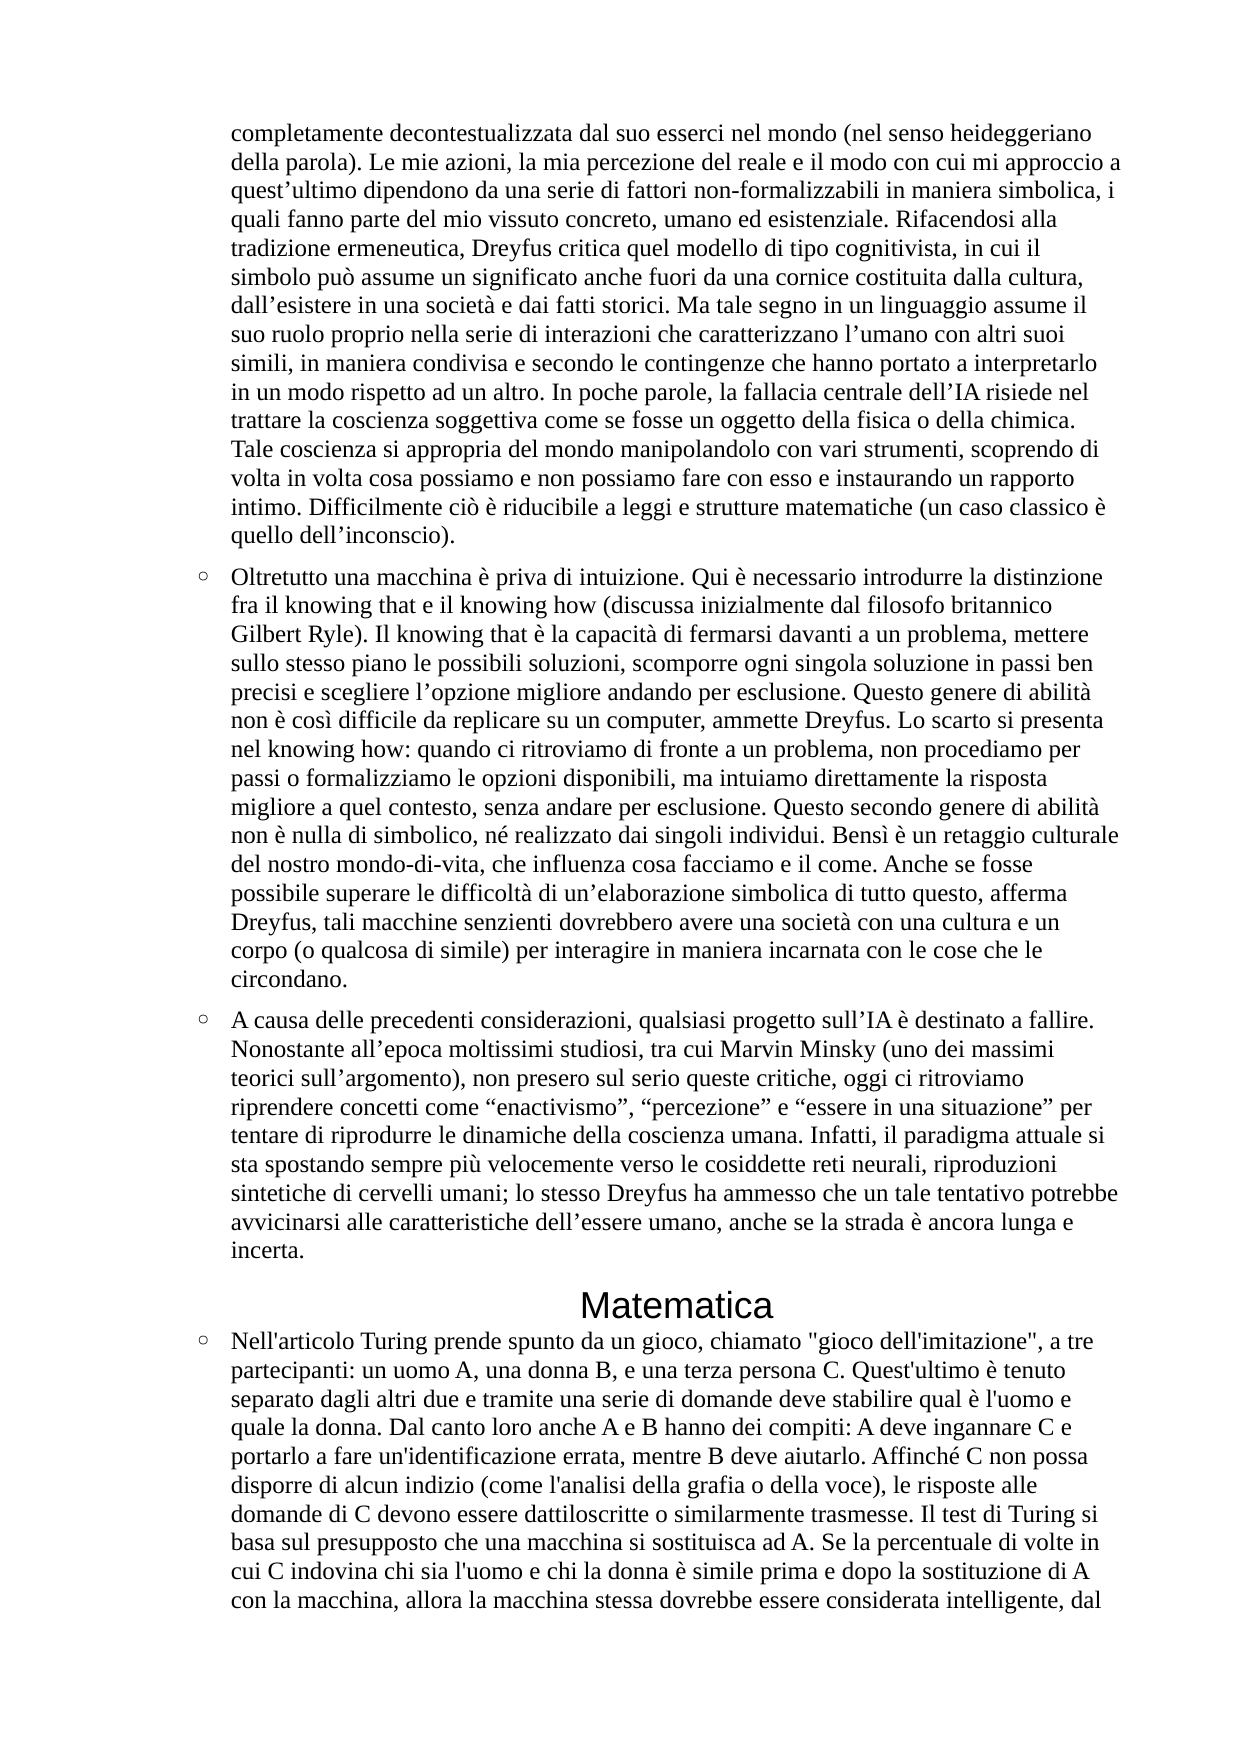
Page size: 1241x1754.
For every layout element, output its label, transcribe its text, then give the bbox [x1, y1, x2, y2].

subtitle Matematica [193, 1283, 1122, 1326]
list A causa delle precedenti considerazioni, qualsiasi progetto sull’IA è destinato a fallire. Nonostante all’epoca moltissimi studiosi, tra cui Marvin Minsky (uno dei massimi teorici sull’argomento), non presero sul serio queste critiche, oggi ci ritroviamo riprendere concetti come “enactivismo”, “percezione” e “essere in una situazione” per tentare di riprodurre le dinamiche della coscienza umana. Infatti, il paradigma attuale si sta spostando sempre più velocemente verso le cosiddette reti neurali, riproduzioni sintetiche di cervelli umani; lo stesso Dreyfus ha ammesso che un tale tentativo potrebbe avvicinarsi alle caratteristiche dell’essere umano, anche se la strada è ancora lunga e incerta. [193, 1006, 1122, 1264]
list completamente decontestualizzata dal suo esserci nel mondo (nel senso heideggeriano della parola). Le mie azioni, la mia percezione del reale e il modo con cui mi approccio a quest’ultimo dipendono da una serie di fattori non-formalizzabili in maniera simbolica, i quali fanno parte del mio vissuto concreto, umano ed esistenziale. Rifacendosi alla tradizione ermeneutica, Dreyfus critica quel modello di tipo cognitivista, in cui il simbolo può assume un significato anche fuori da una cornice costituita dalla cultura, dall’esistere in una società e dai fatti storici. Ma tale segno in un linguaggio assume il suo ruolo proprio nella serie di interazioni che caratterizzano l’umano con altri suoi simili, in maniera condivisa e secondo le contingenze che hanno portato a interpretarlo in un modo rispetto ad un altro. In poche parole, la fallacia centrale dell’IA risiede nel trattare la coscienza soggettiva come se fosse un oggetto della fisica o della chimica. Tale coscienza si appropria del mondo manipolandolo con vari strumenti, scoprendo di volta in volta cosa possiamo e non possiamo fare con esso e instaurando un rapporto intimo. Difficilmente ciò è riducibile a leggi e strutture matematiche (un caso classico è quello dell’inconscio). [193, 118, 1122, 549]
list Nell'articolo Turing prende spunto da un gioco, chiamato "gioco dell'imitazione", a tre partecipanti: un uomo A, una donna B, e una terza persona C. Quest'ultimo è tenuto separato dagli altri due e tramite una serie di domande deve stabilire qual è l'uomo e quale la donna. Dal canto loro anche A e B hanno dei compiti: A deve ingannare C e portarlo a fare un'identificazione errata, mentre B deve aiutarlo. Affinché C non possa disporre di alcun indizio (come l'analisi della grafia o della voce), le risposte alle domande di C devono essere dattiloscritte o similarmente trasmesse. Il test di Turing si basa sul presupposto che una macchina si sostituisca ad A. Se la percentuale di volte in cui C indovina chi sia l'uomo e chi la donna è simile prima e dopo la sostituzione di A con la macchina, allora la macchina stessa dovrebbe essere considerata intelligente, dal [193, 1326, 1122, 1614]
list Oltretutto una macchina è priva di intuizione. Qui è necessario introdurre la distinzione fra il knowing that e il knowing how (discussa inizialmente dal filosofo britannico Gilbert Ryle). Il knowing that è la capacità di fermarsi davanti a un problema, mettere sullo stesso piano le possibili soluzioni, scomporre ogni singola soluzione in passi ben precisi e scegliere l’opzione migliore andando per esclusione. Questo genere di abilità non è così difficile da replicare su un computer, ammette Dreyfus. Lo scarto si presenta nel knowing how: quando ci ritroviamo di fronte a un problema, non procediamo per passi o formalizziamo le opzioni disponibili, ma intuiamo direttamente la risposta migliore a quel contesto, senza andare per esclusione. Questo secondo genere di abilità non è nulla di simbolico, né realizzato dai singoli individui. Bensì è un retaggio culturale del nostro mondo-di-vita, che influenza cosa facciamo e il come. Anche se fosse possibile superare le difficoltà di un’elaborazione simbolica di tutto questo, afferma Dreyfus, tali macchine senzienti dovrebbero avere una società con una cultura e un corpo (o qualcosa di simile) per interagire in maniera incarnata con le cose che le circondano. [193, 562, 1122, 993]
